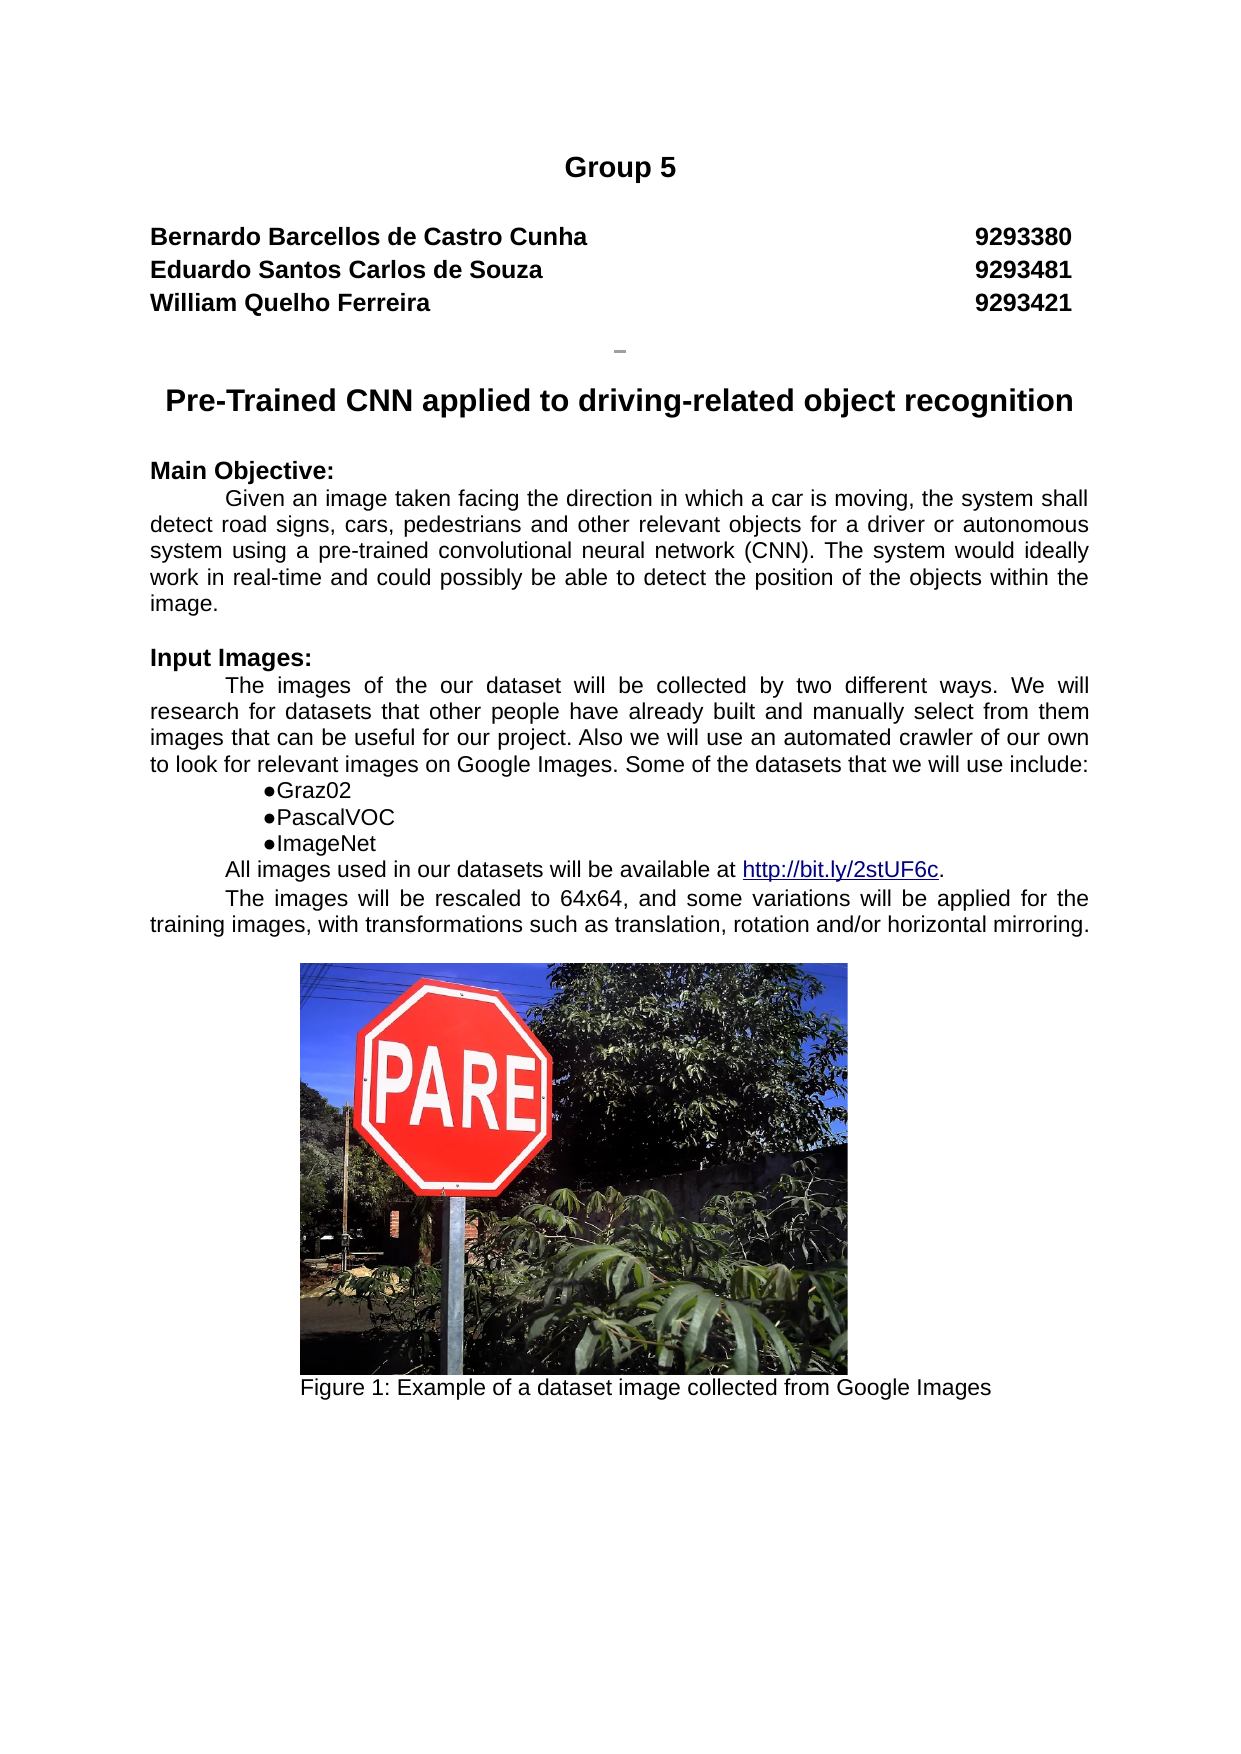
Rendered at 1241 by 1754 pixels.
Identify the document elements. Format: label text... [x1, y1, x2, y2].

text Given an image taken facing the direction in which a car is moving, the system shall detect road signs, cars, pedestrians and other relevant objects for a driver or autonomous system using a pre-trained convolutional neural network (CNN). The system would ideally work in real-time and could possibly be able to detect the position of the objects within the image. [150, 485, 1090, 617]
text The images will be rescaled to 64x64, and some variations will be applied for the training images, with transformations such as translation, rotation and/or horizontal mirroring. [150, 882, 1090, 938]
text The images of the our dataset will be collected by two different ways. We will research for datasets that other people have already built and manually select from them images that can be useful for our project. Also we will use an automated crawler of our own to look for relevant images on Google Images. Some of the datasets that we will use include: [150, 672, 1090, 777]
text William Quelho Ferreira 9293421 [150, 288, 1090, 317]
text Eduardo Santos Carlos de Souza 9293481 [150, 255, 1090, 284]
text Group 5 [150, 150, 1090, 183]
text Bernardo Barcellos de Castro Cunha 9293380 [150, 222, 1090, 251]
text All images used in our datasets will be available at http://bit.ly/2stUF6c. [150, 856, 1090, 882]
list ImageNet [262, 830, 1090, 856]
text Input Images: [150, 643, 1090, 672]
list PascalVOC [262, 803, 1090, 830]
text Figure 1: Example of a dataset image collected from Google Images [225, 1374, 1090, 1401]
list Graz02 [262, 777, 1090, 803]
text Main Objective: [150, 456, 1090, 485]
text Pre-Trained CNN applied to driving-related object recognition [150, 382, 1090, 418]
